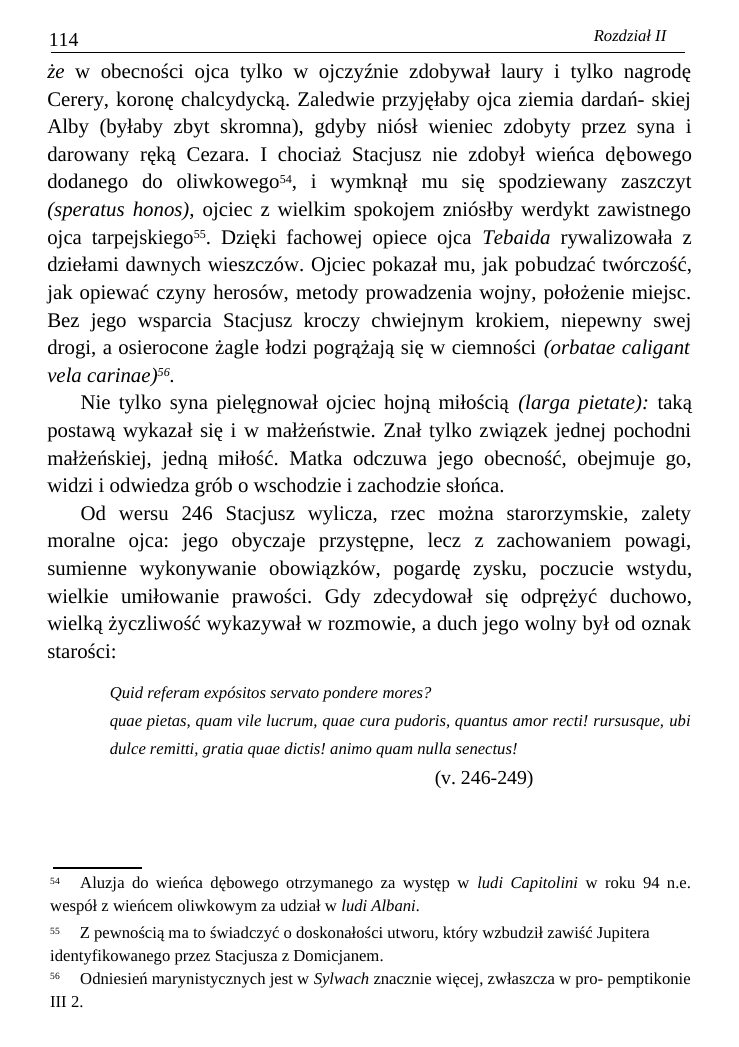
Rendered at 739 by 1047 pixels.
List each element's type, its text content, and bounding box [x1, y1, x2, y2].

text 114 [48, 28, 82, 50]
text quae pietas, quam vile lucrum, quae cura pudoris, quantus amor recti! rursusque, ubi dulce remitti, gratia quae dictis! animo quam nulla senectus! [109, 711, 692, 758]
text Rozdział II [593, 26, 689, 45]
text Od wersu 246 Stacjusz wylicza, rzec można starorzymskie, zalety moralne ojca: jego obyczaje przystępne, lecz z zachowaniem powagi, sumienne wykonywanie obowiązków, pogardę zysku, poczucie wsty­du, wielkie umiłowanie prawości. Gdy zdecydował się odprężyć du­chowo, wielką życzliwość wykazywał w rozmowie, a duch jego wolny był od oznak starości: [47, 501, 692, 663]
text 54 Aluzja do wieńca dębowego otrzymanego za występ w ludi Capitolini w roku 94 n.e. wespół z wieńcem oliwkowym za udział w ludi Albani. [50, 873, 691, 915]
text 56 Odniesień marynistycznych jest w Sylwach znacznie więcej, zwłaszcza w pro- pemptikonie III 2. [50, 968, 691, 1011]
text Nie tylko syna pielęgnował ojciec hojną miłością (larga pietate): taką postawą wykazał się i w małżeństwie. Znał tylko związek jednej pochodni małżeńskiej, jedną miłość. Matka odczuwa jego obecność, obejmuje go, widzi i odwiedza grób o wschodzie i zachodzie słońca. [47, 390, 692, 497]
text (v. 246-249) [434, 766, 692, 789]
text Quid referam expósitos servato pondere mores? [47, 683, 692, 702]
text że w obecności ojca tylko w ojczyźnie zdobywał laury i tylko nagrodę Cerery, koronę chalcydycką. Zaledwie przyjęłaby ojca ziemia dardań- skiej Alby (byłaby zbyt skromna), gdyby niósł wieniec zdobyty przez syna i darowany ręką Cezara. I chociaż Stacjusz nie zdobył wieńca dę­bowego dodanego do oliwkowego54, i wymknął mu się spodziewany zaszczyt (speratus honos), ojciec z wielkim spokojem zniósłby werdykt zawistnego ojca tarpejskiego55. Dzięki fachowej opiece ojca Tebaida ry­walizowała z dziełami dawnych wieszczów. Ojciec pokazał mu, jak po­budzać twórczość, jak opiewać czyny herosów, metody prowadzenia wojny, położenie miejsc. Bez jego wsparcia Stacjusz kroczy chwiejnym krokiem, niepewny swej drogi, a osierocone żagle łodzi pogrążają się w ciemności (orbatae caligant vela carinae)56. [47, 59, 692, 387]
text 55 Z pewnością ma to świadczyć o doskonałości utworu, który wzbudził zawiść Jupi­tera identyfikowanego przez Stacjusza z Domicjanem. [50, 923, 691, 964]
